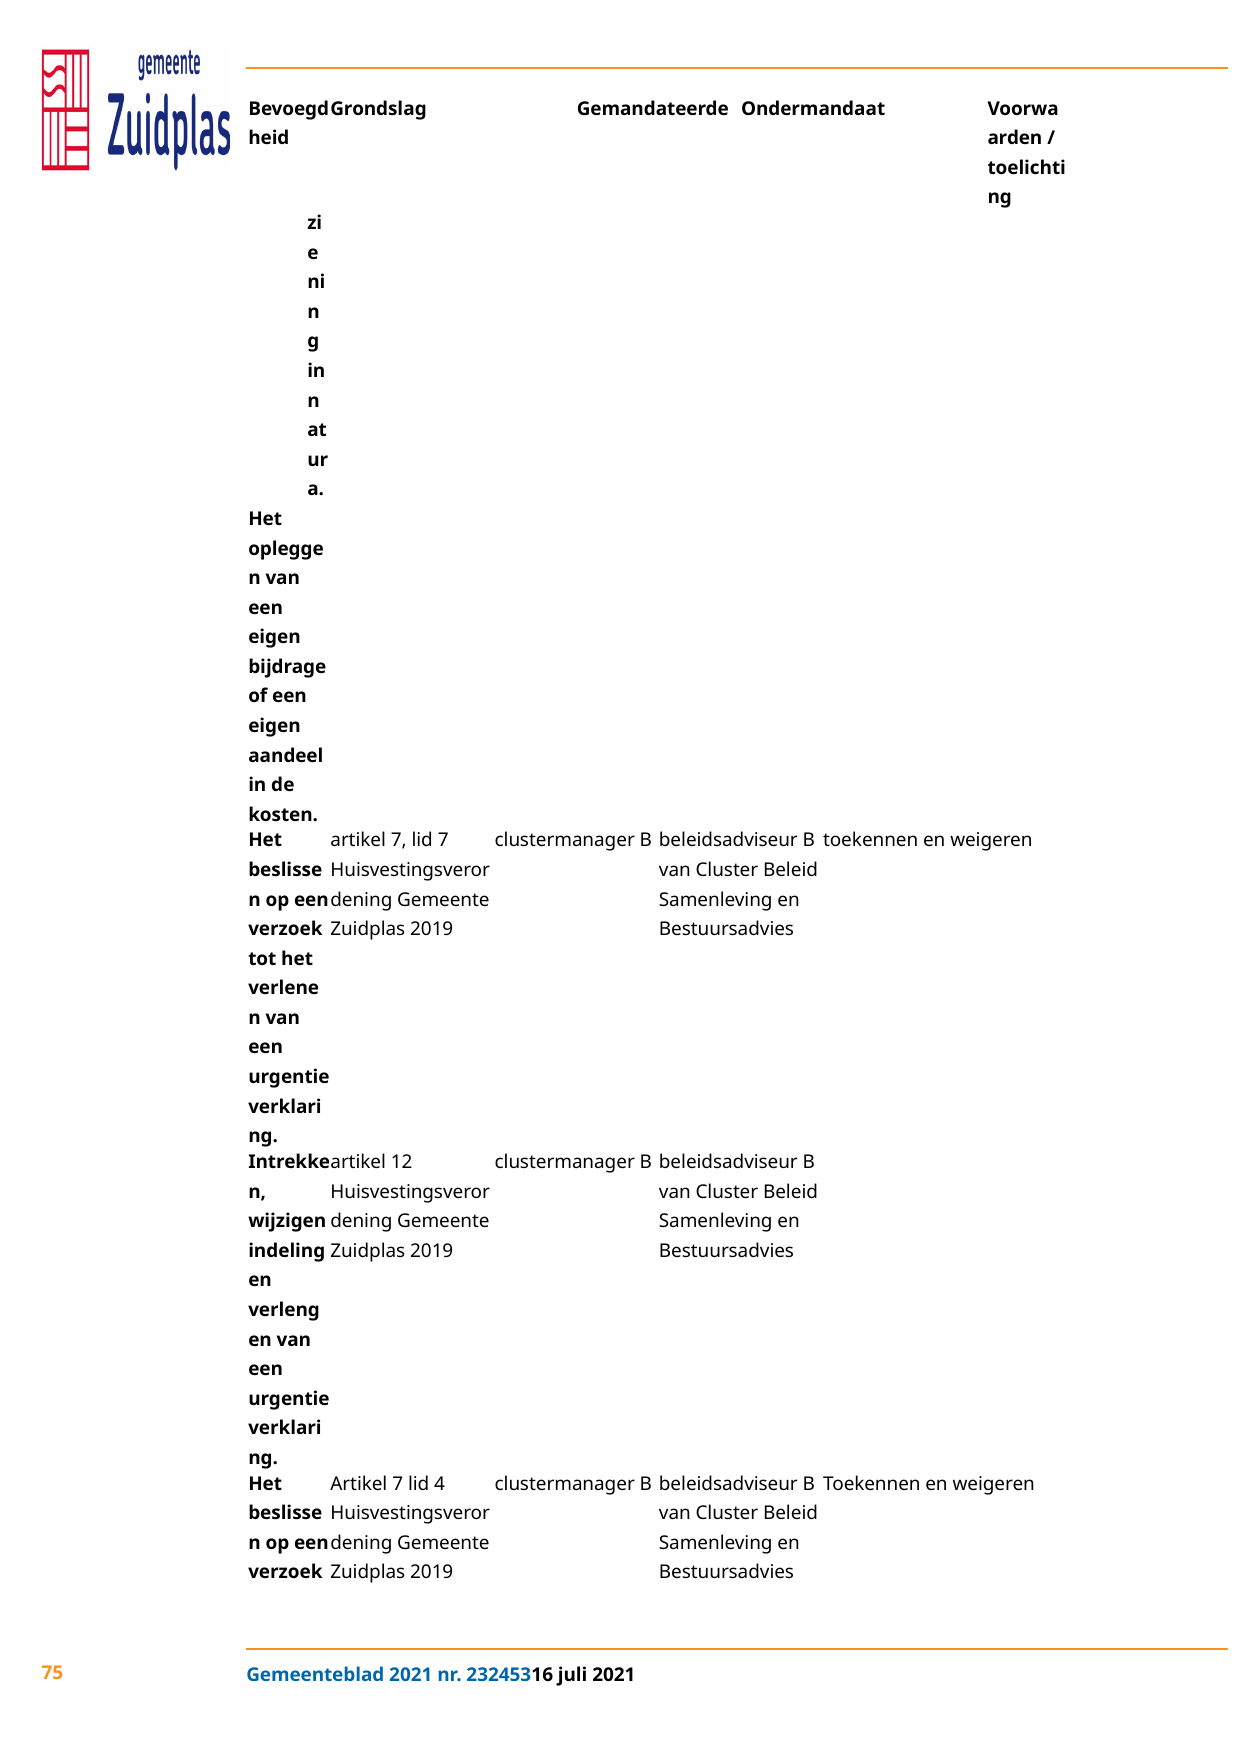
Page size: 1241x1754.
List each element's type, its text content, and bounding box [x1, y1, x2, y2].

table_cell Toekennen en weigeren [823, 1470, 1152, 1584]
table_cell beleidsadviseur B van Cluster Beleid Samenleving en Bestuursadvies [659, 1470, 823, 1584]
table_cell [659, 209, 823, 827]
table_header Gemandateerde [577, 95, 741, 209]
table_header Grondslag [330, 95, 577, 209]
table_cell clustermanager B [494, 1470, 659, 1584]
picture [41, 47, 231, 172]
table_header Bevoegdheid [248, 95, 330, 209]
table_cell ziening in natura. Het opleggen van een eigen bijdrage of een eigen aandeel in de kosten. [248, 209, 330, 827]
table_cell toekennen en weigeren [823, 827, 1152, 1148]
table_cell Intrekken, wijzigen indeling en verlengen van een urgentieverklaring. [248, 1148, 330, 1470]
table_cell [330, 209, 494, 827]
table_cell Artikel 7 lid 4 Huisvestingsverordening Gemeente Zuidplas 2019 [330, 1470, 494, 1584]
table_cell [823, 1148, 1152, 1470]
table_cell [823, 209, 1152, 827]
table_cell clustermanager B [494, 827, 659, 1148]
table_cell beleidsadviseur B van Cluster Beleid Samenleving en Bestuursadvies [659, 827, 823, 1148]
table_cell clustermanager B [494, 1148, 659, 1470]
table_cell artikel 12 Huisvestingsverordening Gemeente Zuidplas 2019 [330, 1148, 494, 1470]
table_header [1069, 95, 1152, 209]
table_header Ondermandaat [741, 95, 987, 209]
table_cell [494, 209, 659, 827]
table_cell beleidsadviseur B van Cluster Beleid Samenleving en Bestuursadvies [659, 1148, 823, 1470]
table_cell Het beslissen op een verzoek tot het verlenen van een urgentieverklaring. [248, 827, 330, 1148]
table_header Voorwaarden / toelichting [987, 95, 1069, 209]
table_cell artikel 7, lid 7 Huisvestingsverordening Gemeente Zuidplas 2019 [330, 827, 494, 1148]
table_cell Het beslissen op een verzoek [248, 1470, 330, 1584]
